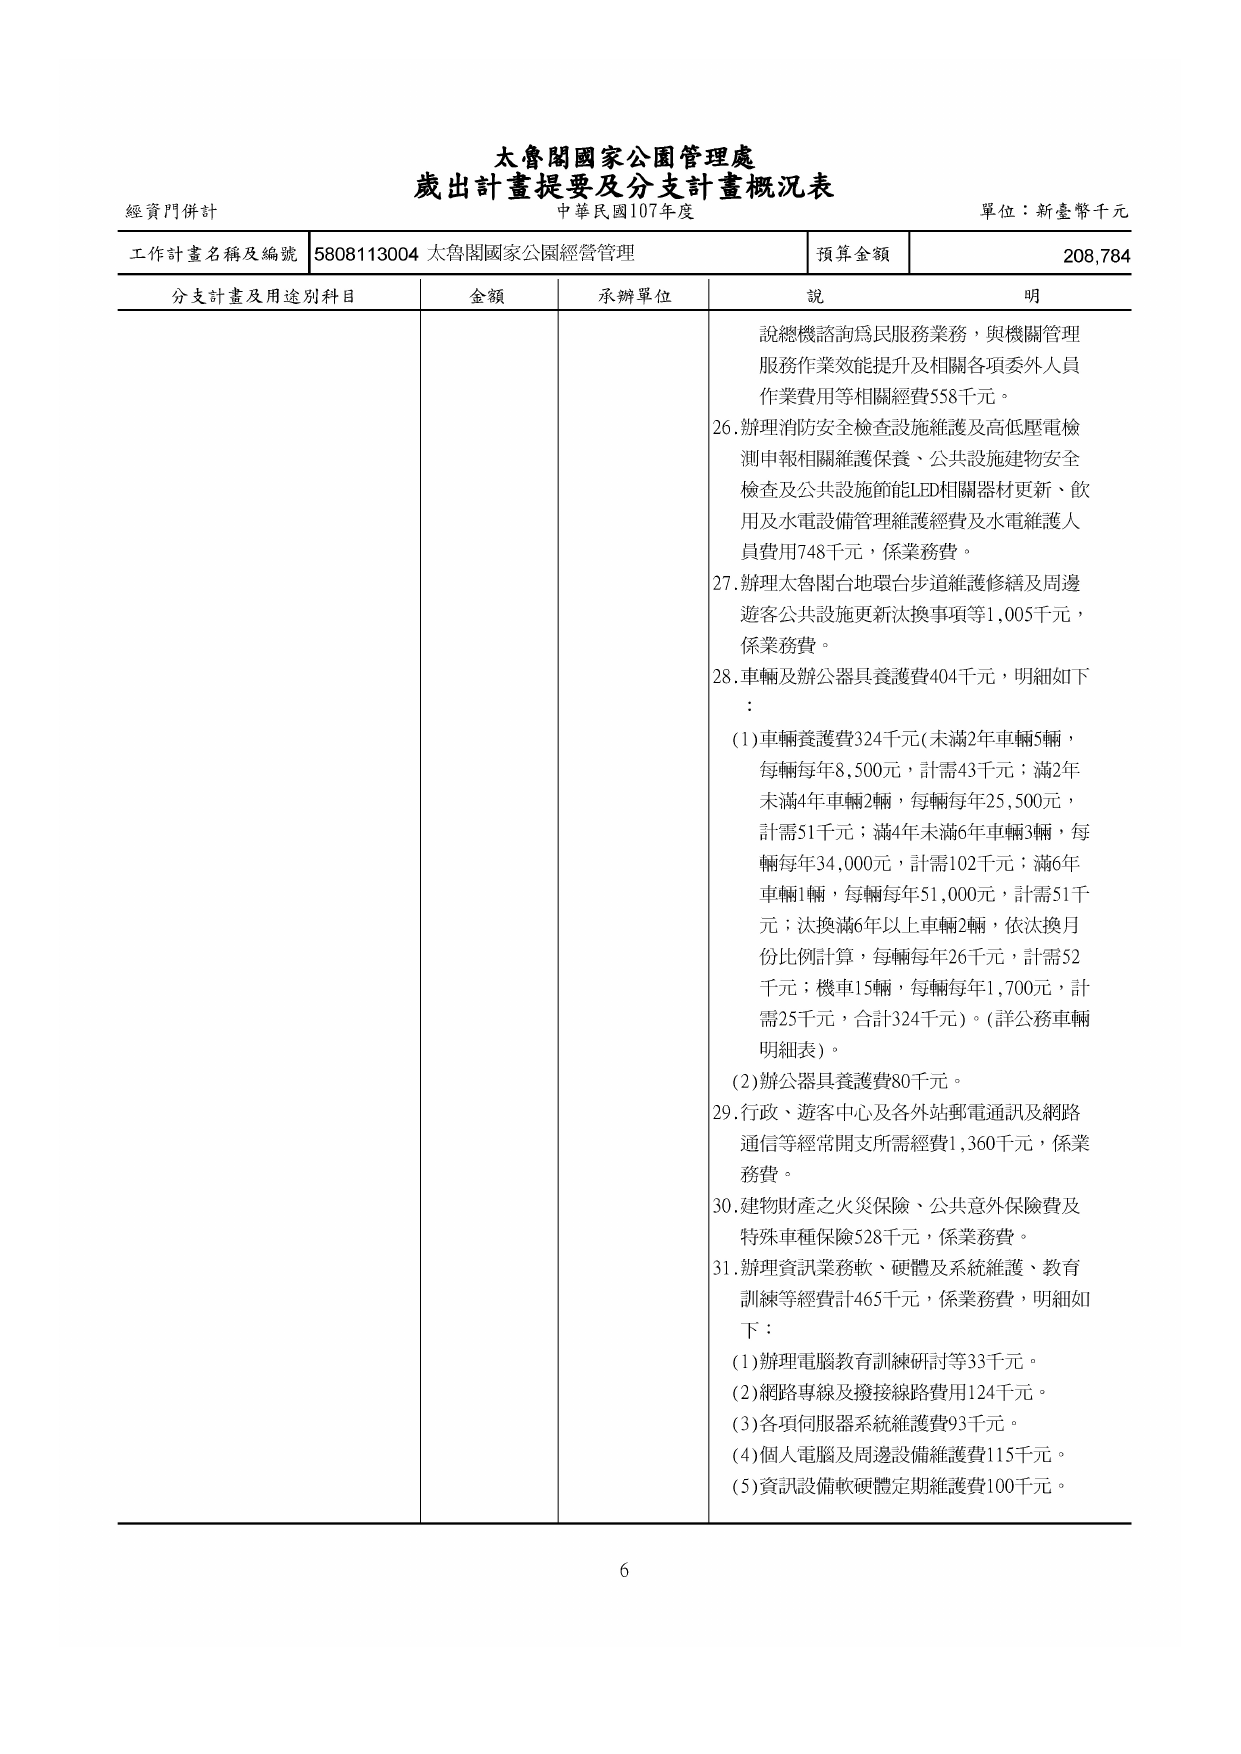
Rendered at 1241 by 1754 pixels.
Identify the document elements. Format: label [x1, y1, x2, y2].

picture [59, 59, 1182, 1647]
